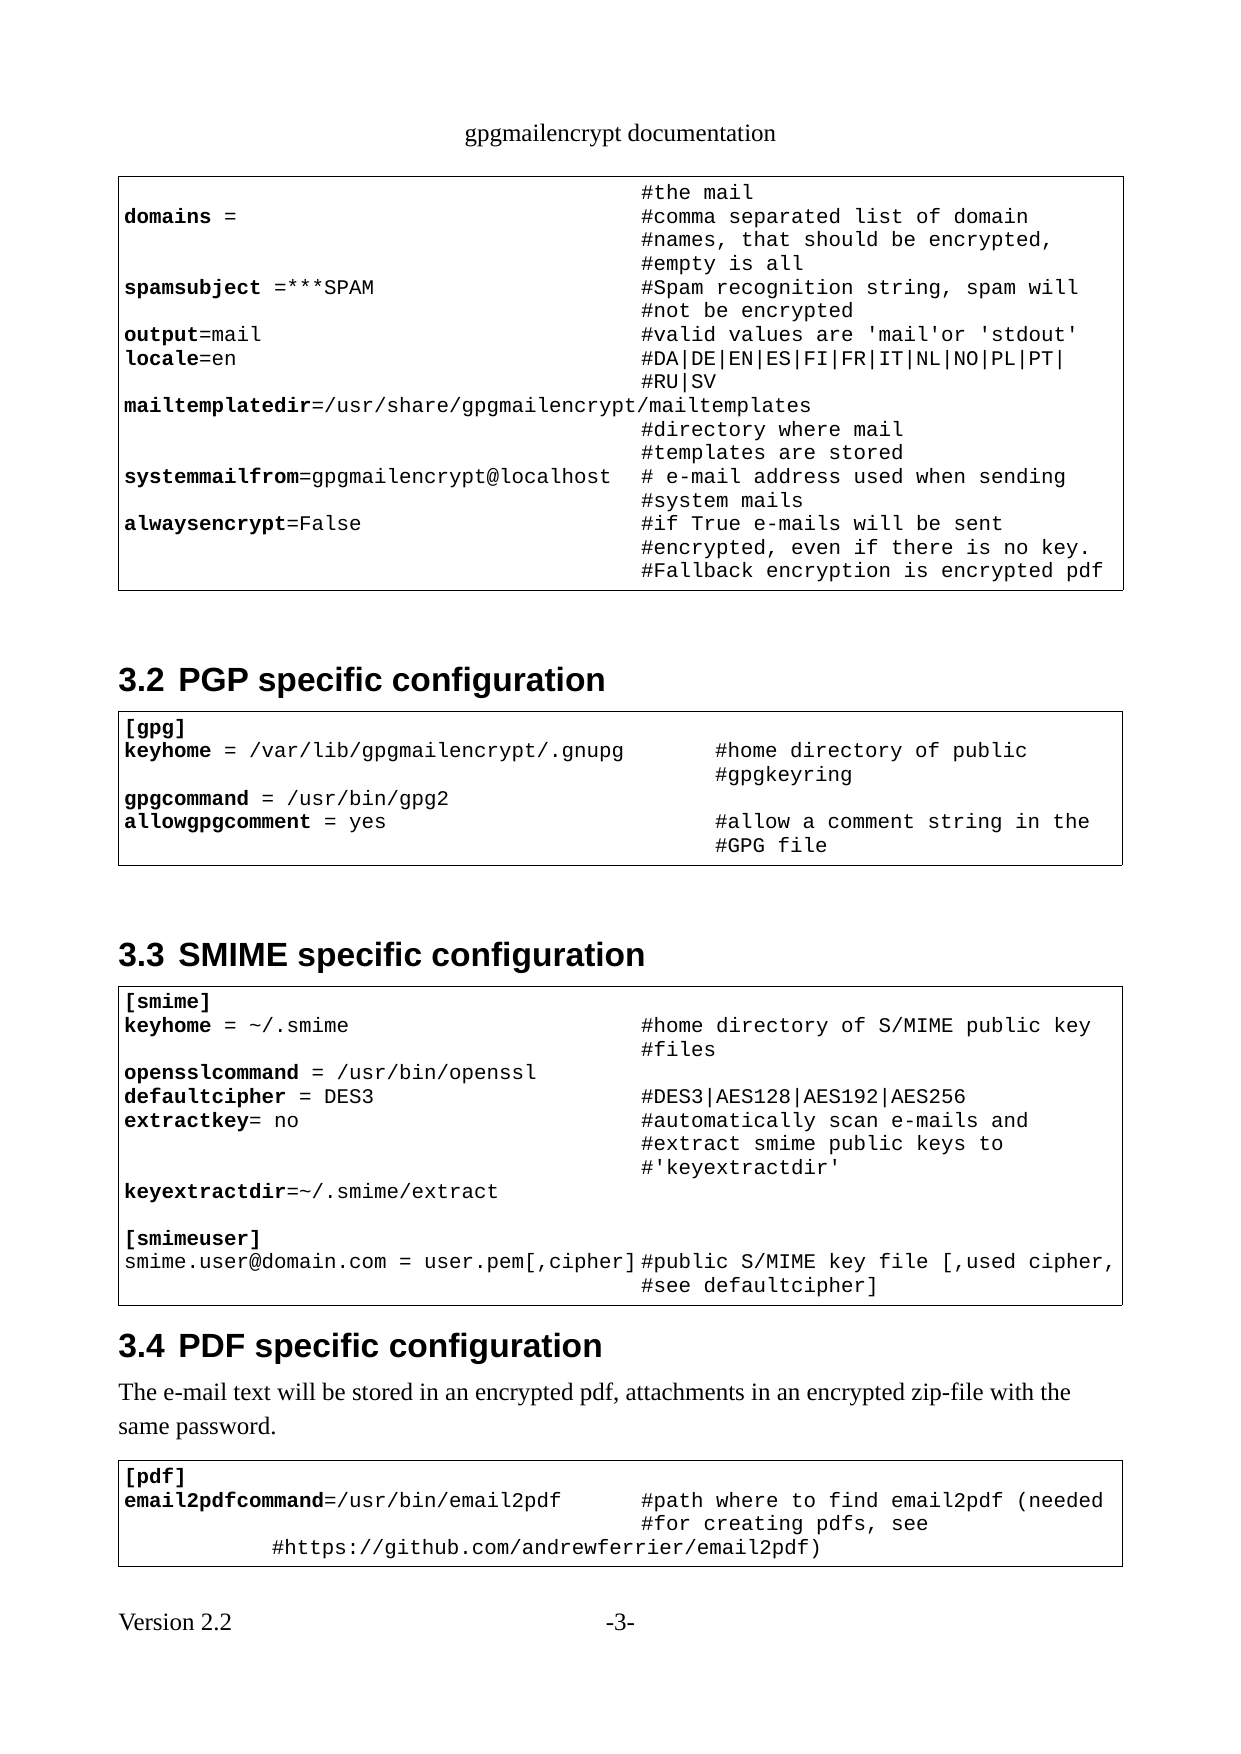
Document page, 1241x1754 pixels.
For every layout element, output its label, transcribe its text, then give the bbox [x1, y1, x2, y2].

subtitle PDF specific configuration [118, 1326, 1122, 1364]
table_header [smime] keyhome = ~/.smime #home directory of S/MIME public key #files opensslcommand = /usr/bin/openssl defaultcipher = DES3 #DES3|AES128|AES192|AES256 extractkey= no #automatically scan e-mails and #extract smime public keys to #'keyextractdir' keyextractdir=~/.smime/extract [smimeuser] smime.user@domain.com = user.pem[,cipher] #public S/MIME key file [,used cipher, #see defaultcipher] [119, 987, 1122, 1304]
table_header [gpg] keyhome = /var/lib/gpgmailencrypt/.gnupg #home directory of public #gpgkeyring gpgcommand = /usr/bin/gpg2 allowgpgcomment = yes #allow a comment string in the #GPG file [119, 712, 1122, 864]
table_header [pdf] email2pdfcommand=/usr/bin/email2pdf #path where to find email2pdf (needed #for creating pdfs, see #https://github.com/andrewferrier/email2pdf) [119, 1461, 1122, 1566]
subtitle SMIME specific configuration [118, 934, 1122, 973]
text The e-mail text will be stored in an encrypted pdf, attachments in an encrypted zip-file with the same password. [118, 1377, 1122, 1440]
table_header #the mail domains = #comma separated list of domain #names, that should be encrypted, #empty is all spamsubject =***SPAM #Spam recognition string, spam will #not be encrypted output=mail #valid values are 'mail'or 'stdout' locale=en #DA|DE|EN|ES|FI|FR|IT|NL|NO|PL|PT| #RU|SV mailtemplatedir=/usr/share/gpgmailencrypt/mailtemplates #directory where mail #templates are stored systemmailfrom=gpgmailencrypt@localhost # e-mail address used when sending #system mails alwaysencrypt=False #if True e-mails will be sent #encrypted, even if there is no key. #Fallback encryption is encrypted pdf [119, 177, 1123, 590]
subtitle PGP specific configuration [118, 660, 1122, 698]
